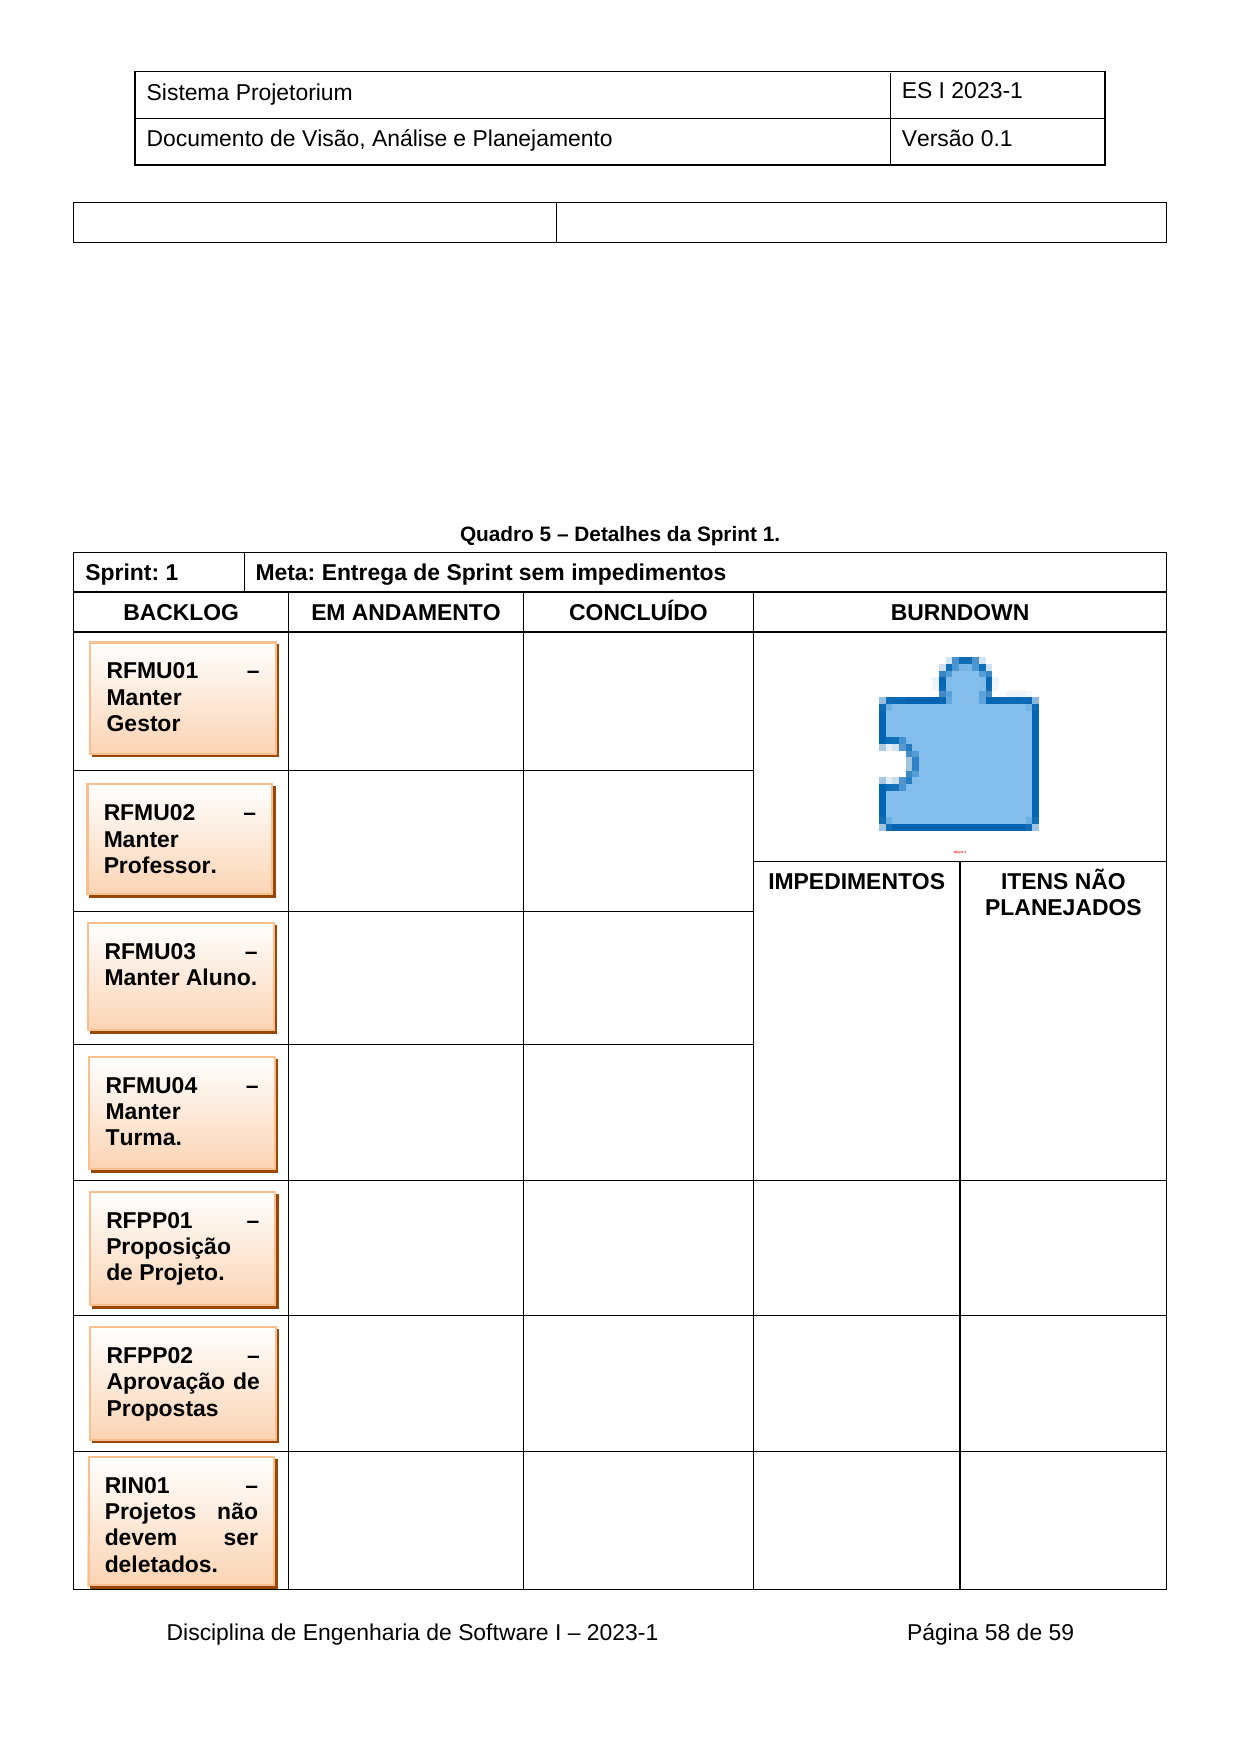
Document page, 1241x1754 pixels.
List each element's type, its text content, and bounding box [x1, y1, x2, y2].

table_cell [524, 912, 753, 1044]
table_cell BURNDOWN [754, 593, 1166, 631]
table_cell [754, 1181, 959, 1315]
table_cell [524, 1316, 753, 1451]
table_cell [524, 771, 753, 911]
table_cell [754, 1316, 959, 1451]
table_cell IMPEDIMENTOS [754, 862, 959, 1180]
table_cell [74, 1045, 288, 1180]
table_cell [961, 1316, 1166, 1451]
table_cell [961, 1452, 1166, 1589]
table_header Meta: Entrega de Sprint sem impedimentos [245, 553, 1166, 591]
table_cell [289, 1452, 523, 1589]
table_cell BACKLOG [74, 593, 288, 631]
table_cell [524, 633, 753, 770]
table_cell [289, 912, 523, 1044]
table_cell [524, 1181, 753, 1315]
table_cell [289, 1181, 523, 1315]
table_cell [754, 1452, 959, 1589]
table_cell [961, 1181, 1166, 1315]
table_cell CONCLUÍDO [524, 593, 753, 631]
table_cell [754, 633, 1166, 861]
table_cell [289, 1316, 523, 1451]
table_cell [74, 1452, 288, 1589]
table_header Sprint: 1 [74, 553, 244, 591]
table_cell [74, 771, 288, 911]
text Quadro 5 – Detalhes da Sprint 1. [148, 521, 1092, 545]
table_cell ITENS NÃO PLANEJADOS [961, 862, 1166, 1180]
table_cell [289, 771, 523, 911]
table_cell [74, 633, 288, 770]
table_cell [524, 1045, 753, 1180]
table_cell [74, 912, 288, 1044]
table_cell [74, 1316, 288, 1451]
table_cell [289, 633, 523, 770]
table_cell EM ANDAMENTO [289, 593, 523, 631]
table_cell [524, 1452, 753, 1589]
table_cell [74, 1181, 288, 1315]
table_cell [74, 203, 556, 242]
table_cell [289, 1045, 523, 1180]
